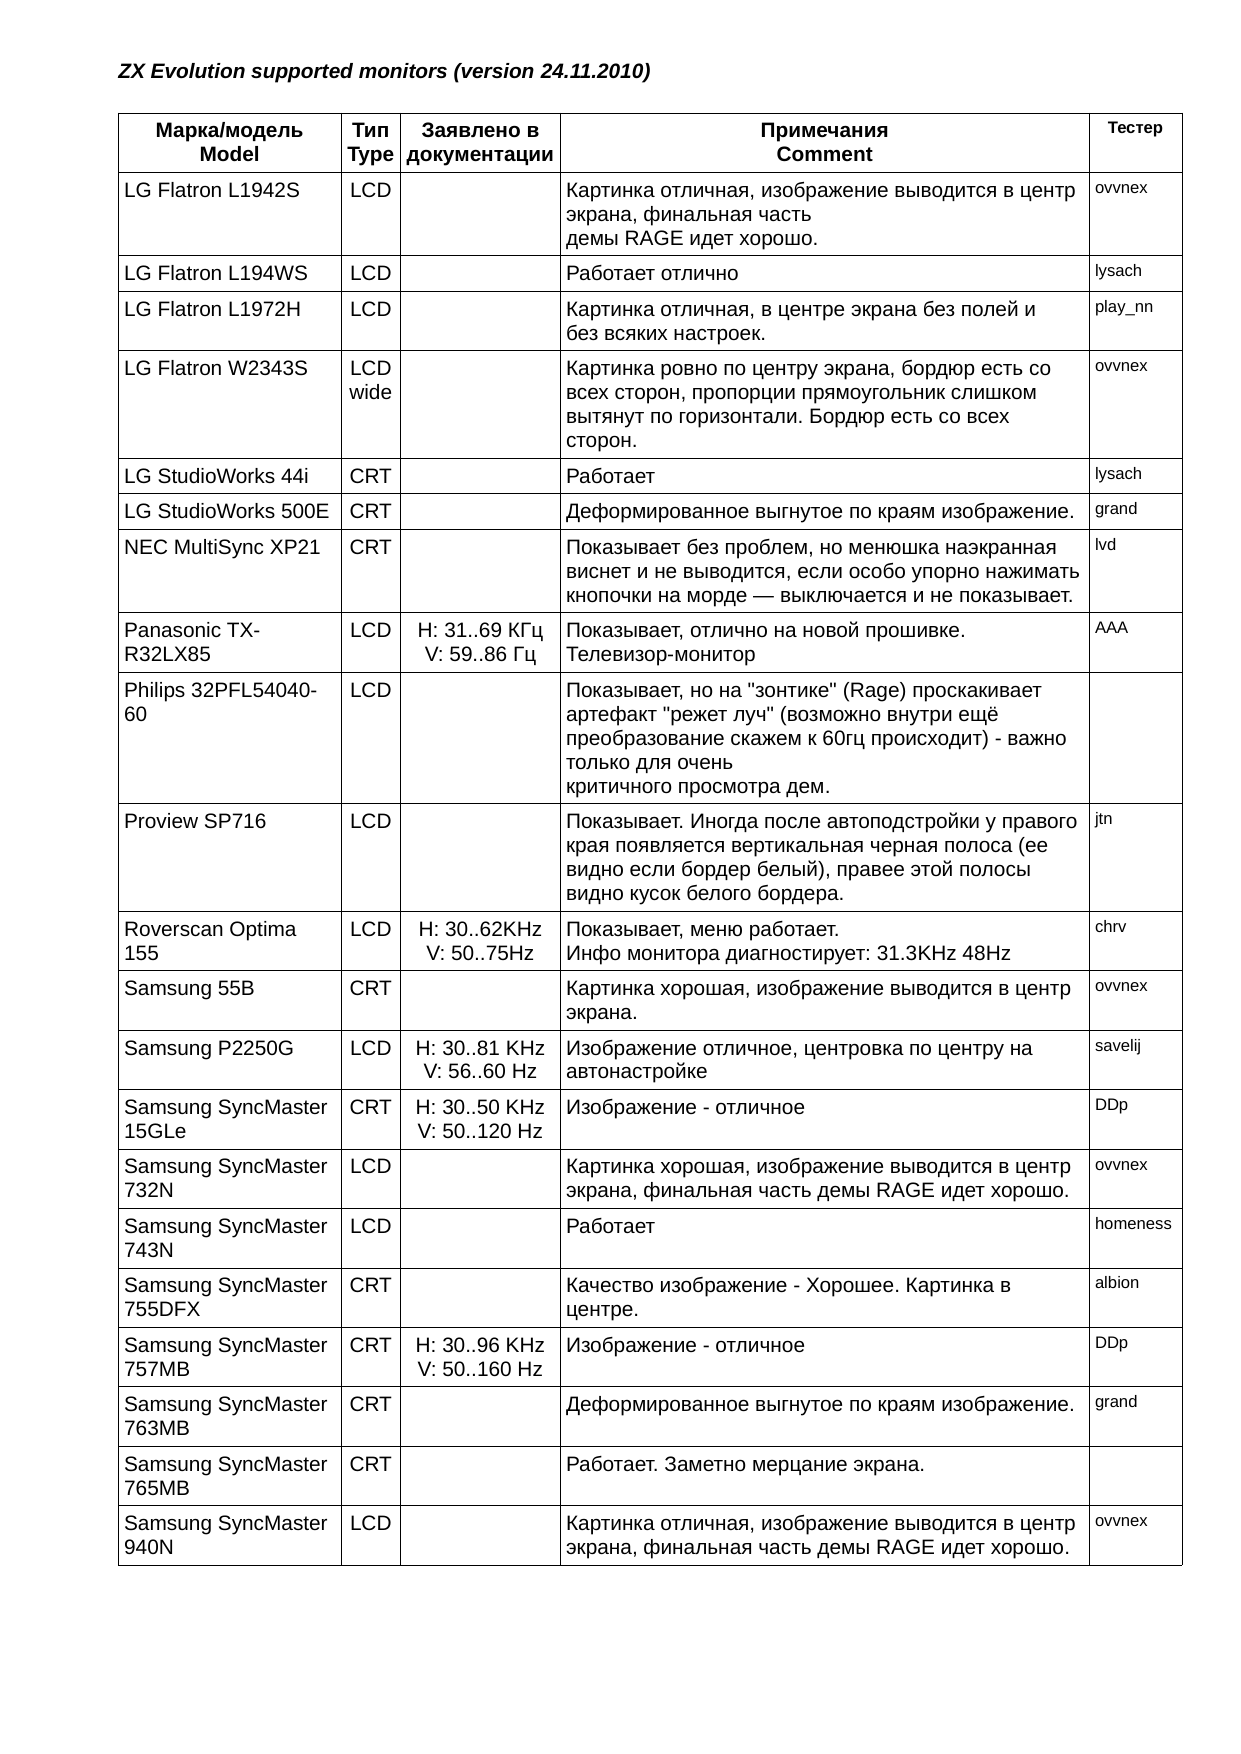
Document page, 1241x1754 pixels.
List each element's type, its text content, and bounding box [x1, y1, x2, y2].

table_cell ovvnex [1090, 1150, 1182, 1208]
table_cell lysach [1090, 256, 1182, 291]
table_header Заявлено в документации [401, 114, 560, 172]
table_cell LCD wide [342, 351, 400, 458]
table_cell Samsung P2250G [119, 1031, 341, 1089]
table_cell CRT [342, 530, 400, 612]
table_cell Работает [561, 459, 1089, 493]
table_cell ovvnex [1090, 971, 1182, 1029]
table_cell [401, 494, 560, 529]
table_cell Картинка отличная, изображение выводится в центр экрана, финальная часть демы RAGE идет хорошо. [561, 173, 1089, 255]
table_cell LCD [342, 256, 400, 291]
table_cell CRT [342, 459, 400, 493]
table_cell lvd [1090, 530, 1182, 612]
table_cell CRT [342, 1387, 400, 1446]
table_cell CRT [342, 494, 400, 529]
table_cell Картинка хорошая, изображение выводится в центр экрана. [561, 971, 1089, 1029]
table_cell H: 30..62KHz V: 50..75Hz [401, 912, 560, 970]
table_cell [1090, 1447, 1182, 1505]
table_cell Samsung SyncMaster 755DFX [119, 1269, 341, 1327]
table_cell [401, 173, 560, 255]
table_cell ovvnex [1090, 173, 1182, 255]
table_cell LCD [342, 1506, 400, 1565]
table_cell Деформированное выгнутое по краям изображение. [561, 1387, 1089, 1446]
table_cell NEC MultiSync XP21 [119, 530, 341, 612]
table_cell Изображение - отличное [561, 1328, 1089, 1386]
table_cell H: 30..50 KHz V: 50..120 Hz [401, 1090, 560, 1148]
table_cell [401, 1506, 560, 1565]
table_cell LG Flatron L1942S [119, 173, 341, 255]
table_cell [401, 459, 560, 493]
table_cell LG Flatron L194WS [119, 256, 341, 291]
table_cell Показывает, но на "зонтике" (Rage) проскакивает артефакт "режет луч" (возможно внутри ещё преобразование скажем к 60гц происходит) - важно только для очень критичного просмотра дем. [561, 673, 1089, 803]
table_cell grand [1090, 1387, 1182, 1446]
table_cell CRT [342, 1090, 400, 1148]
table_cell Roverscan Optima 155 [119, 912, 341, 970]
table_cell jtn [1090, 804, 1182, 911]
table_cell AAA [1090, 613, 1182, 672]
table_header Тестер [1090, 114, 1182, 172]
table_cell Картинка отличная, изображение выводится в центр экрана, финальная часть демы RAGE идет хорошо. [561, 1506, 1089, 1565]
table_cell [401, 1269, 560, 1327]
table_cell Картинка хорошая, изображение выводится в центр экрана, финальная часть демы RAGE идет хорошо. [561, 1150, 1089, 1208]
table_cell Показывает, меню работает. Инфо монитора диагностирует: 31.3KHz 48Hz [561, 912, 1089, 970]
table_cell chrv [1090, 912, 1182, 970]
table_cell grand [1090, 494, 1182, 529]
table_cell LCD [342, 1031, 400, 1089]
table_cell DDp [1090, 1328, 1182, 1386]
table_cell LCD [342, 804, 400, 911]
table_cell DDp [1090, 1090, 1182, 1148]
table_cell ovvnex [1090, 351, 1182, 458]
table_cell LCD [342, 292, 400, 350]
table_cell Работает. Заметно мерцание экрана. [561, 1447, 1089, 1505]
table_cell Samsung SyncMaster 763MB [119, 1387, 341, 1446]
table_cell Samsung SyncMaster 765MB [119, 1447, 341, 1505]
table_cell Показывает без проблем, но менюшка наэкранная виснет и не выводится, если особо упорно нажимать кнопочки на морде — выключается и не показывает. [561, 530, 1089, 612]
table_cell LCD [342, 1150, 400, 1208]
table_cell Samsung SyncMaster 15GLe [119, 1090, 341, 1148]
table_cell [401, 1150, 560, 1208]
table_cell CRT [342, 1269, 400, 1327]
table_cell ovvnex [1090, 1506, 1182, 1565]
table_cell Samsung SyncMaster 732N [119, 1150, 341, 1208]
table_cell Показывает, отлично на новой прошивке. Телевизор-монитор [561, 613, 1089, 672]
table_cell CRT [342, 971, 400, 1029]
table_cell [401, 351, 560, 458]
table_cell LG StudioWorks 44i [119, 459, 341, 493]
table_cell LCD [342, 173, 400, 255]
table_cell LG StudioWorks 500E [119, 494, 341, 529]
table_cell [401, 1209, 560, 1267]
table_cell albion [1090, 1269, 1182, 1327]
table_cell Показывает. Иногда после автоподстройки у правого края появляется вертикальная черная полоса (ее видно если бордер белый), правее этой полосы видно кусок белого бордера. [561, 804, 1089, 911]
table_cell H: 30..81 KHz V: 56..60 Hz [401, 1031, 560, 1089]
table_cell play_nn [1090, 292, 1182, 350]
table_header Марка/модель Model [119, 114, 341, 172]
table_cell Samsung SyncMaster 743N [119, 1209, 341, 1267]
table_cell LCD [342, 1209, 400, 1267]
table_cell [401, 673, 560, 803]
table_cell [401, 971, 560, 1029]
table_cell Samsung 55B [119, 971, 341, 1029]
table_cell LCD [342, 613, 400, 672]
table_cell [401, 530, 560, 612]
table_cell Картинка ровно по центру экрана, бордюр есть со всех сторон, пропорции прямоугольник слишком вытянут по горизонтали. Бордюр есть со всех сторон. [561, 351, 1089, 458]
table_cell CRT [342, 1447, 400, 1505]
table_cell Деформированное выгнутое по краям изображение. [561, 494, 1089, 529]
table_cell savelij [1090, 1031, 1182, 1089]
table_cell [401, 804, 560, 911]
table_cell [1090, 673, 1182, 803]
table_cell [401, 1387, 560, 1446]
table_cell H: 30..96 KHz V: 50..160 Hz [401, 1328, 560, 1386]
table_cell homeness [1090, 1209, 1182, 1267]
table_cell [401, 1447, 560, 1505]
table_cell Работает отлично [561, 256, 1089, 291]
table_cell LCD [342, 673, 400, 803]
table_cell Samsung SyncMaster 757MB [119, 1328, 341, 1386]
table_cell lysach [1090, 459, 1182, 493]
table_cell Philips 32PFL54040-60 [119, 673, 341, 803]
table_cell Proview SP716 [119, 804, 341, 911]
table_cell LCD [342, 912, 400, 970]
table_cell LG Flatron L1972H [119, 292, 341, 350]
table_cell CRT [342, 1328, 400, 1386]
table_cell [401, 292, 560, 350]
table_cell Качество изображение - Хорошее. Картинка в центре. [561, 1269, 1089, 1327]
table_cell LG Flatron W2343S [119, 351, 341, 458]
table_cell Samsung SyncMaster 940N [119, 1506, 341, 1565]
table_cell Работает [561, 1209, 1089, 1267]
table_header Примечания Comment [561, 114, 1089, 172]
table_header Тип Type [342, 114, 400, 172]
table_cell Изображение отличное, центровка по центру на автонастройке [561, 1031, 1089, 1089]
table_cell Panasonic TX-R32LX85 [119, 613, 341, 672]
table_cell Картинка отличная, в центре экрана без полей и без всяких настроек. [561, 292, 1089, 350]
table_cell [401, 256, 560, 291]
table_cell Изображение - отличное [561, 1090, 1089, 1148]
table_cell H: 31..69 КГц V: 59..86 Гц [401, 613, 560, 672]
